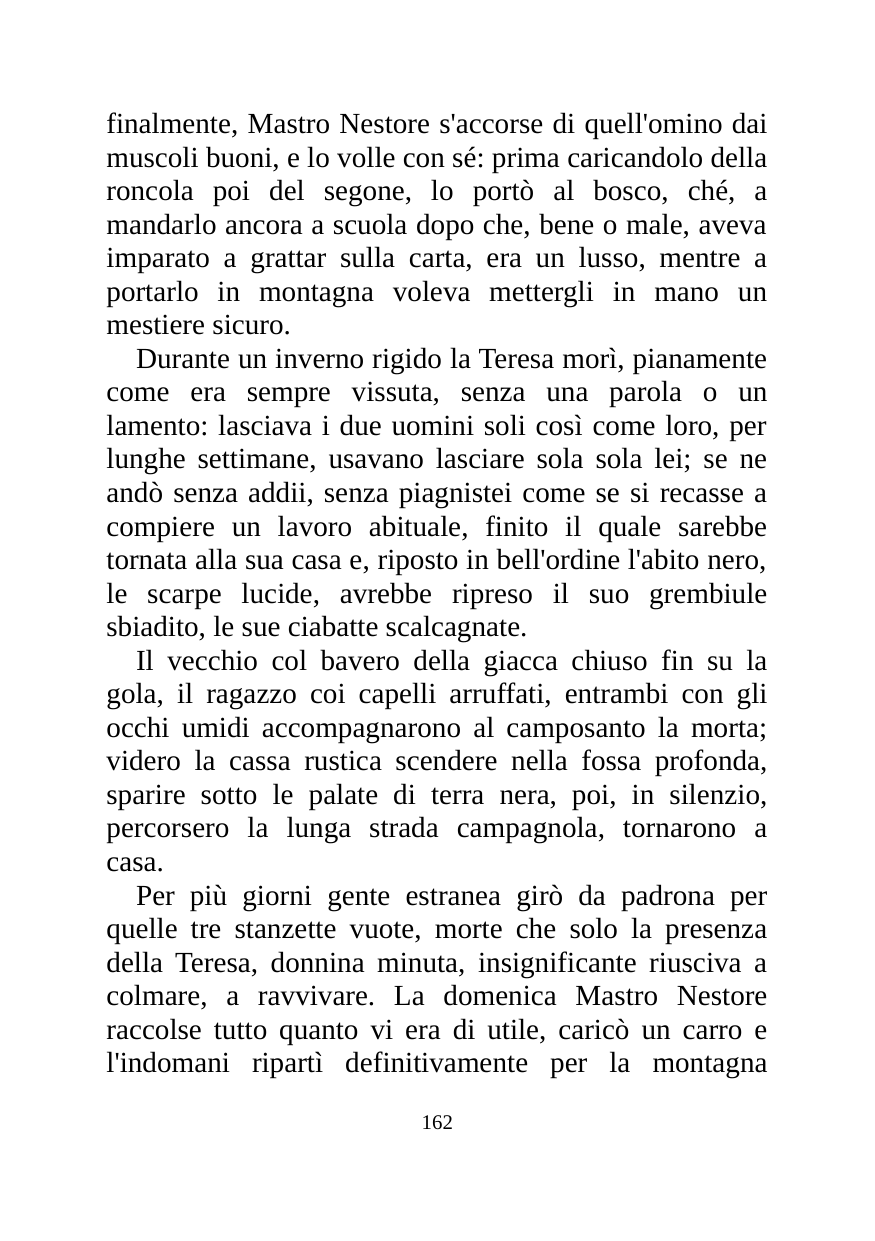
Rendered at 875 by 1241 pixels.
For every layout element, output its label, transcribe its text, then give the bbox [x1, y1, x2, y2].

text finalmente, Mastro Nestore s'accorse di quell'omino dai muscoli buoni, e lo volle con sé: prima caricandolo della roncola poi del segone, lo portò al bosco, ché, a mandarlo ancora a scuola dopo che, bene o male, aveva imparato a grattar sulla carta, era un lusso, mentre a portarlo in montagna voleva mettergli in mano un mestiere sicuro. [106, 106, 768, 341]
text Durante un inverno rigido la Teresa morì, pianamente come era sempre vissuta, senza una parola o un lamento: lasciava i due uomini soli così come loro, per lunghe settimane, usavano lasciare sola sola lei; se ne andò senza addii, senza piagnistei come se si recasse a compiere un lavoro abituale, finito il quale sarebbe tornata alla sua casa e, riposto in bell'ordine l'abito nero, le scarpe lucide, avrebbe ripreso il suo grembiule sbiadito, le sue ciabatte scalcagnate. [106, 341, 768, 643]
text Il vecchio col bavero della giacca chiuso fin su la gola, il ragazzo coi capelli arruffati, entrambi con gli occhi umidi accompagnarono al camposanto la morta; videro la cassa rustica scendere nella fossa profonda, sparire sotto le palate di terra nera, poi, in silenzio, percorsero la lunga strada campagnola, tornarono a casa. [106, 643, 768, 878]
text Per più giorni gente estranea girò da padrona per quelle tre stanzette vuote, morte che solo la presenza della Teresa, donnina minuta, insignificante riusciva a colmare, a ravvivare. La domenica Mastro Nestore raccolse tutto quanto vi era di utile, caricò un carro e l'indomani ripartì definitivamente per la montagna [106, 878, 768, 1079]
